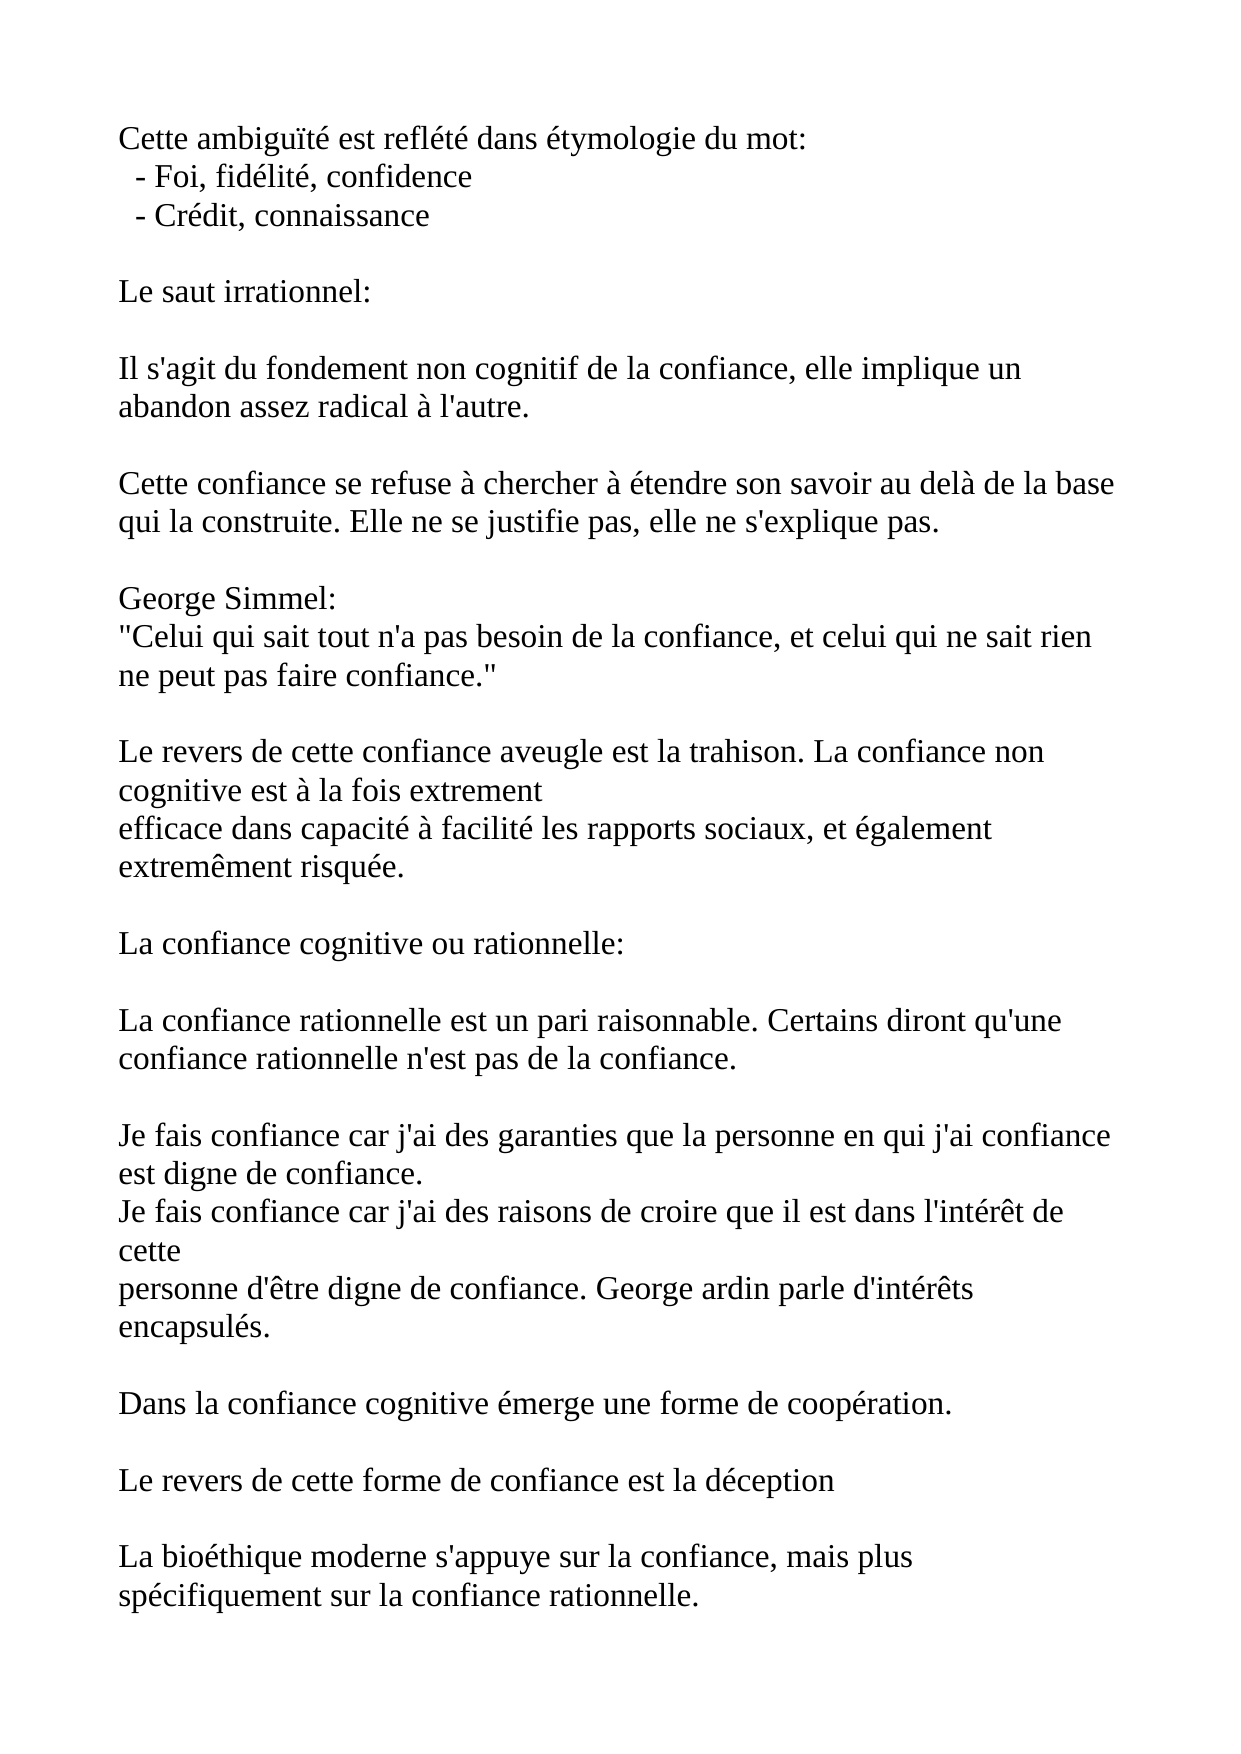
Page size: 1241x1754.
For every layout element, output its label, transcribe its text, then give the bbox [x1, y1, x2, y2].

text La bioéthique moderne s'appuye sur la confiance, mais plus spécifiquement sur la confiance rationnelle. [118, 1536, 1122, 1613]
text Le revers de cette confiance aveugle est la trahison. La confiance non cognitive est à la fois extrement [118, 731, 1122, 808]
text Il s'agit du fondement non cognitif de la confiance, elle implique un abandon assez radical à l'autre. [118, 348, 1122, 425]
text Cette ambiguïté est reflété dans étymologie du mot: [118, 118, 1122, 156]
text La confiance cognitive ou rationnelle: [118, 923, 1122, 961]
text Le revers de cette forme de confiance est la déception [118, 1460, 1122, 1498]
text "Celui qui sait tout n'a pas besoin de la confiance, et celui qui ne sait rien ne peut pas faire confiance." [118, 616, 1122, 693]
text Cette confiance se refuse à chercher à étendre son savoir au delà de la base qui la construite. Elle ne se justifie pas, elle ne s'explique pas. [118, 463, 1122, 540]
text efficace dans capacité à facilité les rapports sociaux, et également extremêment risquée. [118, 808, 1122, 885]
text - Crédit, connaissance [118, 195, 1122, 233]
text Je fais confiance car j'ai des raisons de croire que il est dans l'intérêt de cette [118, 1191, 1122, 1268]
text La confiance rationnelle est un pari raisonnable. Certains diront qu'une confiance rationnelle n'est pas de la confiance. [118, 1000, 1122, 1076]
text Je fais confiance car j'ai des garanties que la personne en qui j'ai confiance est digne de confiance. [118, 1115, 1122, 1191]
text personne d'être digne de confiance. George ardin parle d'intérêts encapsulés. [118, 1268, 1122, 1345]
text Dans la confiance cognitive émerge une forme de coopération. [118, 1383, 1122, 1421]
text George Simmel: [118, 578, 1122, 616]
text Le saut irrationnel: [118, 271, 1122, 310]
text - Foi, fidélité, confidence [118, 156, 1122, 195]
